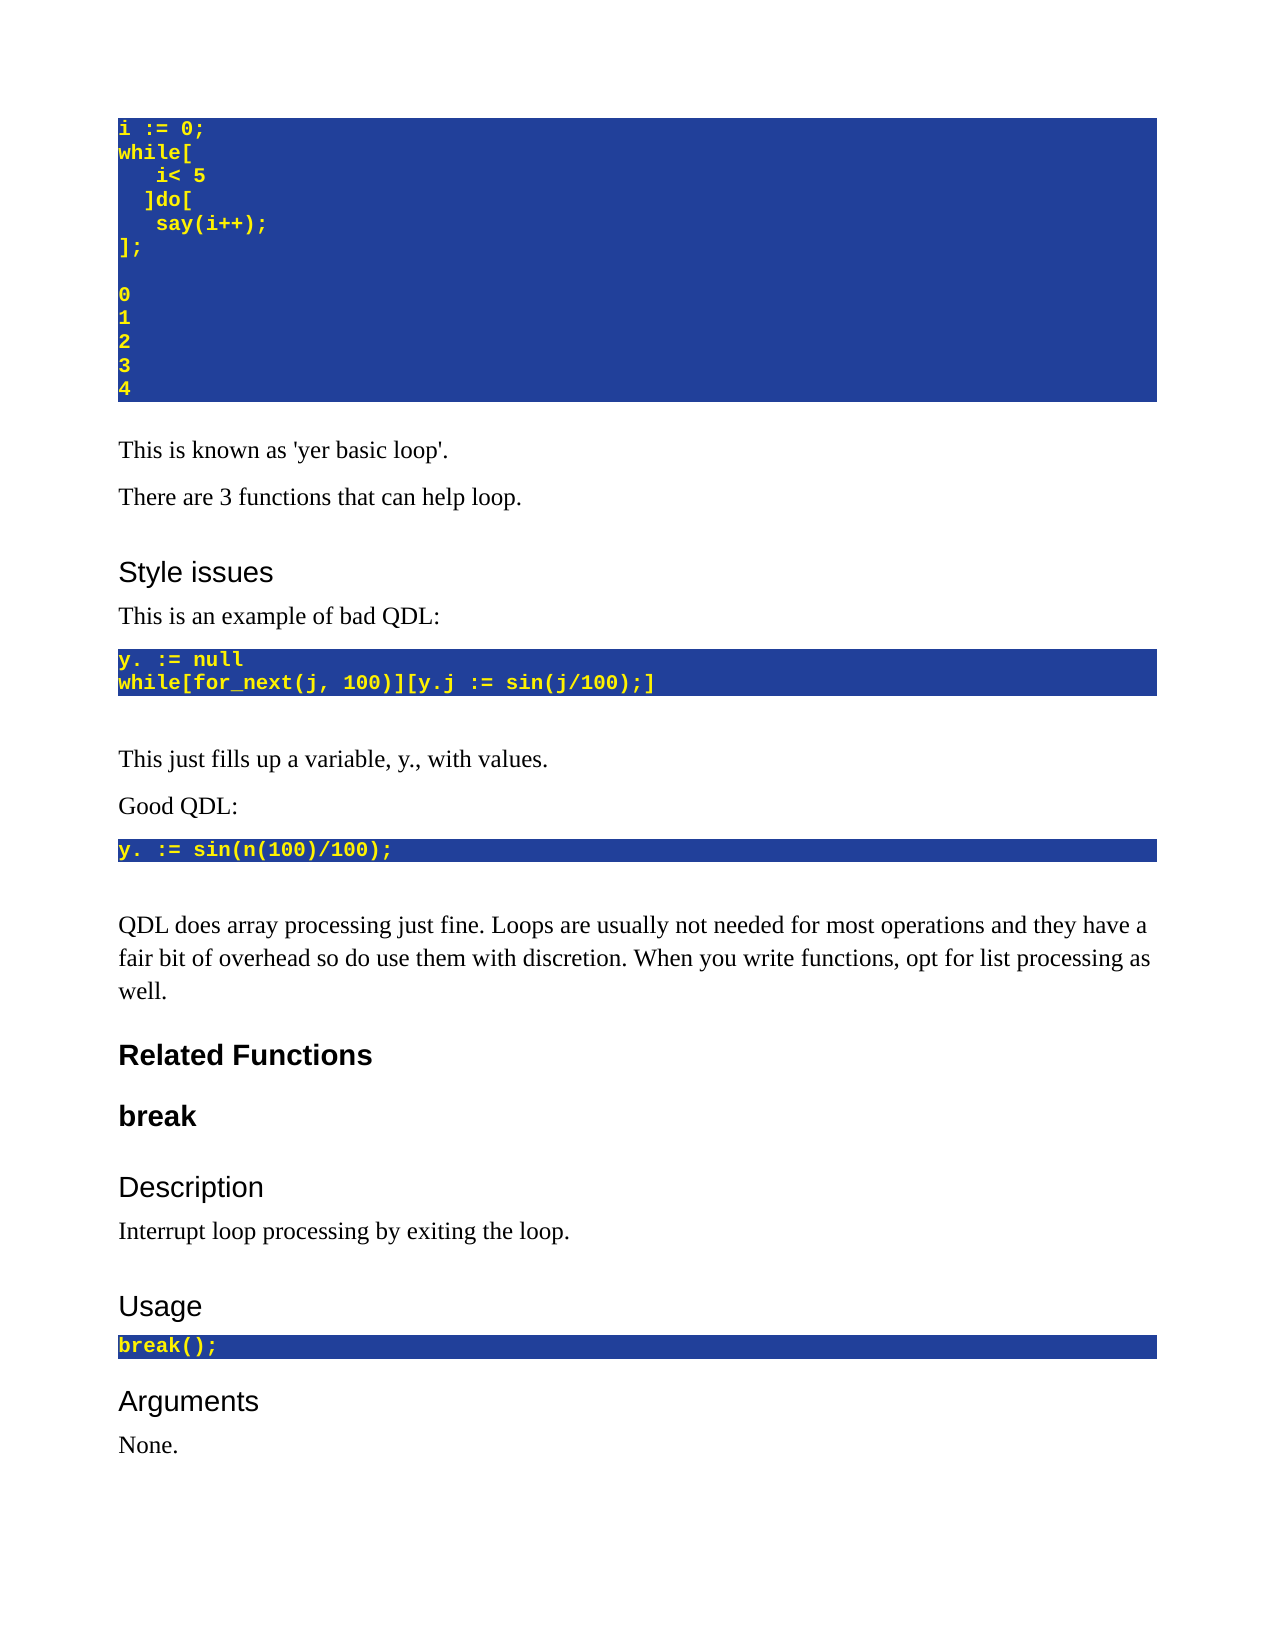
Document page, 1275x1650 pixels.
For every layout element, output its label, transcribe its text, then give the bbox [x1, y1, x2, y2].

text break(); [118, 1335, 1157, 1359]
text Interrupt loop processing by exiting the loop. [118, 1216, 1157, 1245]
text i := 0; [118, 118, 1157, 142]
text This is an example of bad QDL: [118, 601, 1157, 630]
text ]do[ [118, 189, 1157, 213]
text y. := null [118, 649, 1157, 672]
text 1 [118, 307, 1157, 331]
text while[for_next(j, 100)][y.j := sin(j/100);] [118, 672, 1157, 696]
text 3 [118, 354, 1157, 378]
subtitle Style issues [118, 555, 1157, 589]
text This just fills up a variable, y., with values. [118, 744, 1157, 772]
text Good QDL: [118, 791, 1157, 820]
text None. [118, 1430, 1157, 1458]
text i< 5 [118, 165, 1157, 189]
text y. := sin(n(100)/100); [118, 839, 1157, 862]
subtitle break [118, 1099, 1157, 1133]
text 4 [118, 378, 1157, 402]
text 2 [118, 331, 1157, 354]
subtitle Related Functions [118, 1038, 1157, 1072]
text ]; [118, 236, 1157, 260]
subtitle Arguments [118, 1384, 1157, 1417]
text There are 3 functions that can help loop. [118, 482, 1157, 511]
text QDL does array processing just fine. Loops are usually not needed for most operations and they have a fair bit of overhead so do use them with discretion. When you write functions, opt for list processing as well. [118, 910, 1157, 1005]
text say(i++); [118, 213, 1157, 236]
text This is known as 'yer basic loop'. [118, 402, 1157, 464]
subtitle Description [118, 1170, 1157, 1204]
text while[ [118, 142, 1157, 165]
subtitle Usage [118, 1289, 1157, 1323]
text 0 [118, 284, 1157, 307]
